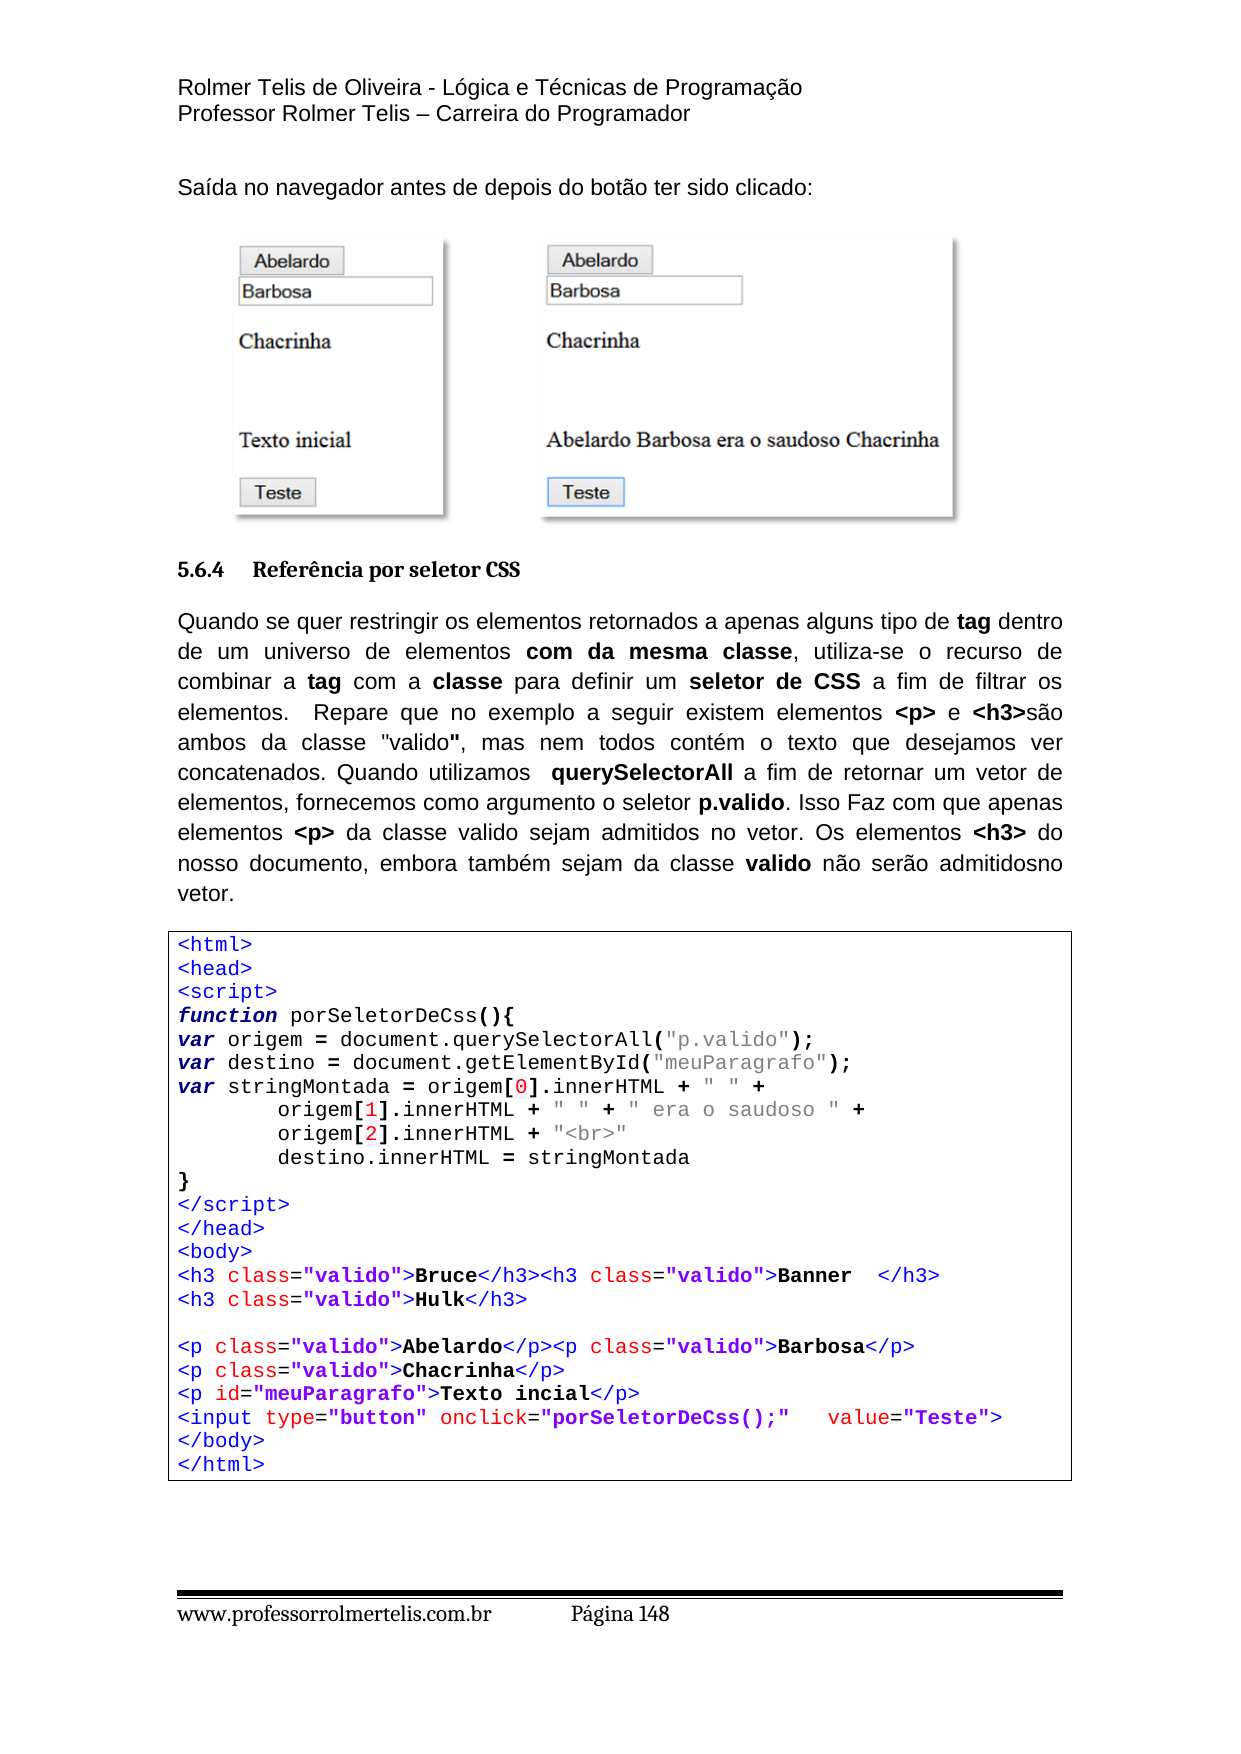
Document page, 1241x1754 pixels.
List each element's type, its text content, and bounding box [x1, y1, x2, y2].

text } [177, 1170, 1063, 1194]
text <h3 class="valido">Bruce</h3><h3 class="valido">Banner </h3> [177, 1265, 1063, 1289]
text var destino = document.getElementById("meuParagrafo"); [177, 1052, 1063, 1076]
text <p id="meuParagrafo">Texto incial</p> [177, 1383, 1063, 1407]
text </script> [177, 1194, 1063, 1218]
text <p class="valido">Abelardo</p><p class="valido">Barbosa</p> [177, 1336, 1063, 1359]
text <body> [177, 1241, 1063, 1265]
text Quando se quer restringir os elementos retornados a apenas alguns tipo de tag dentro de um universo de elementos com da mesma classe, utiliza-se o recurso de combinar a tag com a classe para definir um seletor de CSS a fim de filtrar os elementos. Repare que no exemplo a seguir existem elementos <p> e <h3>são ambos da classe "valido", mas nem todos contém o texto que desejamos ver concatenados. Quando utilizamos querySelectorAll a fim de retornar um vetor de elementos, fornecemos como argumento o seletor p.valido. Isso Faz com que apenas elementos <p> da classe valido sejam admitidos no vetor. Os elementos <h3> do nosso documento, embora também sejam da classe valido não serão admitidosno vetor. [177, 608, 1063, 906]
text </head> [177, 1218, 1063, 1241]
text destino.innerHTML = stringMontada [177, 1147, 1063, 1170]
text <input type="button" onclick="porSeletorDeCss();" value="Teste"> [177, 1407, 1063, 1431]
text origem[1].innerHTML + " " + " era o saudoso " + [177, 1099, 1063, 1123]
text </body> [177, 1431, 1063, 1451]
subtitle Referência por seletor CSS [177, 529, 1063, 583]
text Saída no navegador antes de depois do botão ter sido clicado: [177, 174, 1063, 200]
text <p class="valido">Chacrinha</p> [177, 1359, 1063, 1383]
text <h3 class="valido">Hulk</h3> [177, 1289, 1063, 1312]
text function porSeletorDeCss(){ [177, 1005, 1063, 1028]
text </html> [169, 1451, 1071, 1480]
text <html> [169, 932, 1071, 958]
text var stringMontada = origem[0].innerHTML + " " + [177, 1076, 1063, 1099]
text <head> [177, 958, 1063, 981]
picture [231, 231, 966, 529]
text <script> [177, 981, 1063, 1005]
text var origem = document.querySelectorAll("p.valido"); [177, 1028, 1063, 1052]
text origem[2].innerHTML + "<br>" [177, 1123, 1063, 1147]
